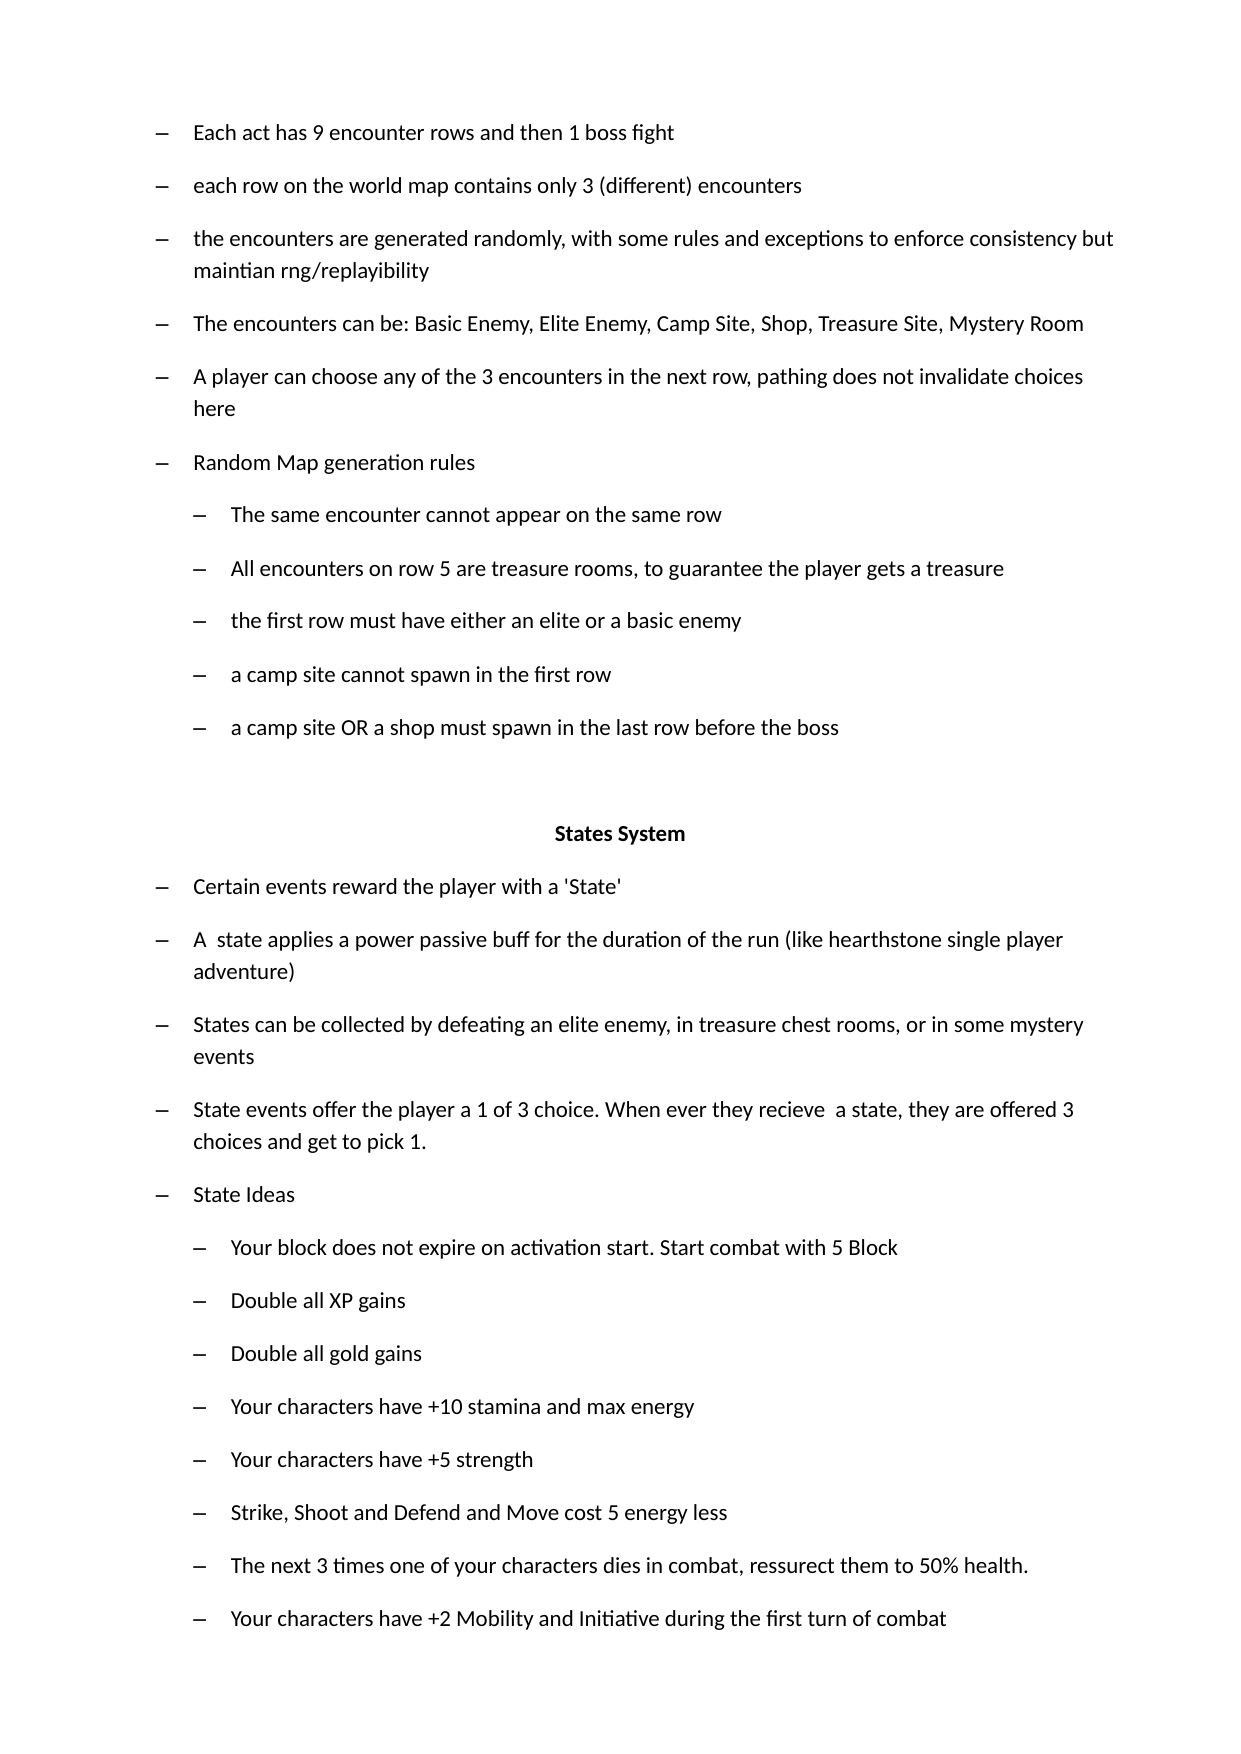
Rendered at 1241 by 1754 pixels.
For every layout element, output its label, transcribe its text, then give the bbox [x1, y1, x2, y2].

list a camp site OR a shop must spawn in the last row before the boss [193, 713, 1122, 741]
list Your block does not expire on activation start. Start combat with 5 Block [193, 1233, 1122, 1261]
list Random Map generation rules [156, 448, 1122, 476]
list A state applies a power passive buff for the duration of the run (like hearthstone single player adventure) [156, 925, 1122, 985]
list States can be collected by defeating an elite enemy, in treasure chest rooms, or in some mystery events [156, 1010, 1122, 1070]
list Your characters have +10 stamina and max energy [193, 1392, 1122, 1421]
list the encounters are generated randomly, with some rules and exceptions to enforce consistency but maintian rng/replayibility [156, 224, 1122, 284]
list The same encounter cannot appear on the same row [193, 501, 1122, 529]
list Strike, Shoot and Defend and Move cost 5 energy less [193, 1498, 1122, 1527]
list Double all XP gains [193, 1286, 1122, 1314]
list Your characters have +5 strength [193, 1446, 1122, 1473]
list each row on the world map contains only 3 (different) encounters [156, 171, 1122, 199]
list State events offer the player a 1 of 3 choice. When ever they recieve a state, they are offered 3 choices and get to pick 1. [156, 1095, 1122, 1155]
list All encounters on row 5 are treasure rooms, to guarantee the player gets a treasure [193, 554, 1122, 582]
list Each act has 9 encounter rows and then 1 boss fight [156, 118, 1122, 146]
list Double all gold gains [193, 1339, 1122, 1367]
list the first row must have either an elite or a basic enemy [193, 607, 1122, 635]
list State Ideas [156, 1180, 1122, 1208]
list The next 3 times one of your characters dies in combat, ressurect them to 50% health. [193, 1552, 1122, 1579]
list a camp site cannot spawn in the first row [193, 660, 1122, 688]
list A player can choose any of the 3 encounters in the next row, pathing does not invalidate choices here [156, 362, 1122, 423]
list Certain events reward the player with a 'State' [156, 872, 1122, 900]
list Your characters have +2 Mobility and Initiative during the first turn of combat [193, 1604, 1122, 1633]
list The encounters can be: Basic Enemy, Elite Enemy, Camp Site, Shop, Treasure Site, Mystery Room [156, 309, 1122, 337]
text States System [118, 819, 1122, 847]
